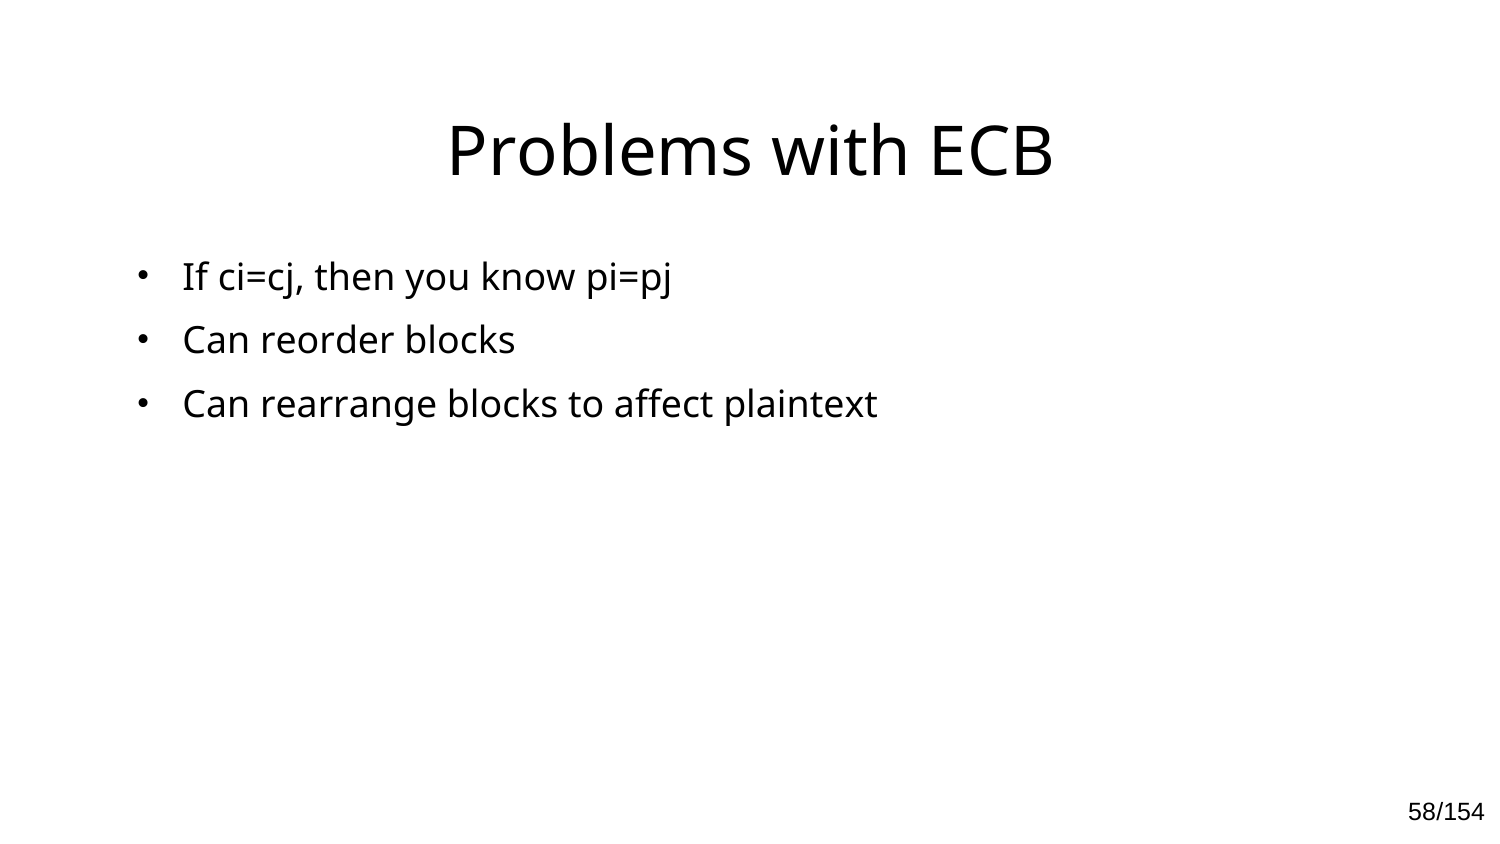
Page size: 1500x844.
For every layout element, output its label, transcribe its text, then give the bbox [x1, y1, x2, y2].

list If ci=cj, then you know pi=pj Can reorder blocks Can rearrange blocks to affect plaintext [121, 244, 1381, 743]
title Problems with ECB [121, 78, 1381, 217]
